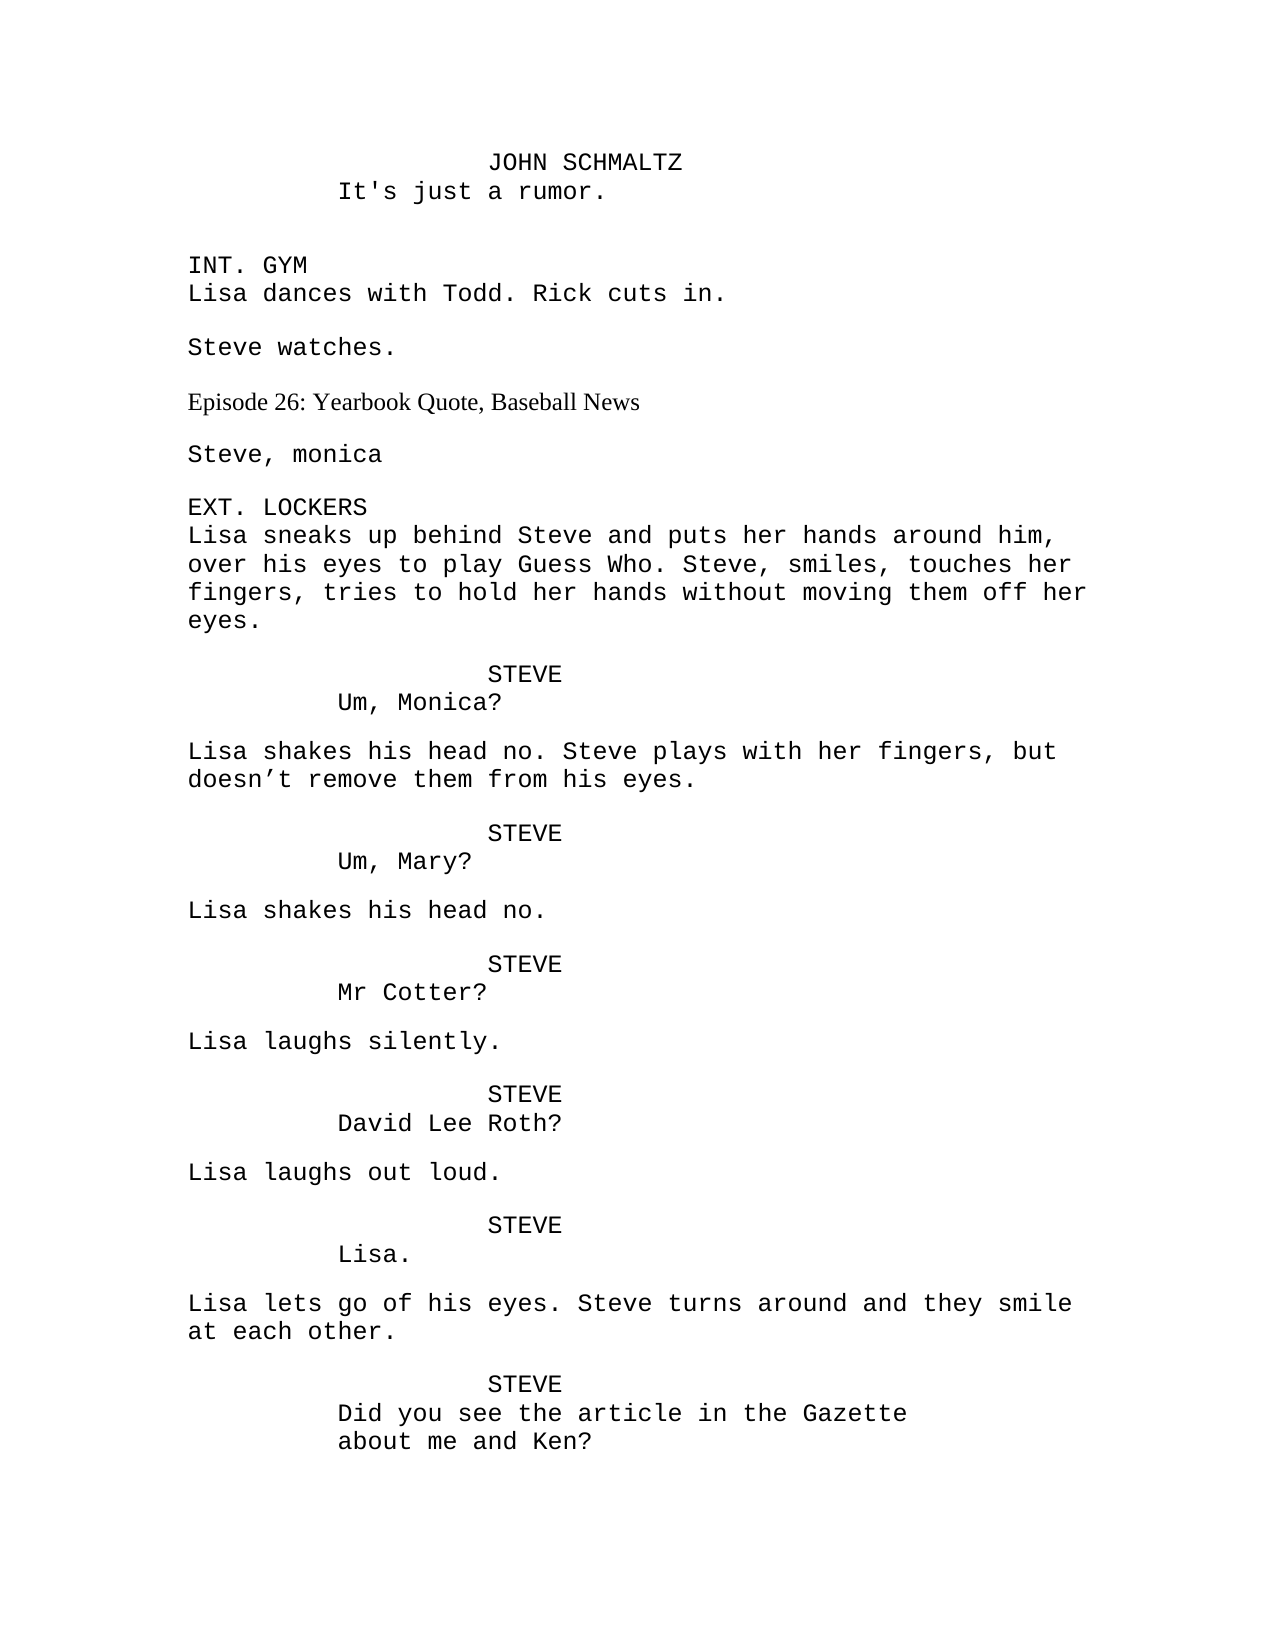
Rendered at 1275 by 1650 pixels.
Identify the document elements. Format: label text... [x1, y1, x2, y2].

text Lisa dances with Todd. Rick cuts in. [187, 281, 1087, 309]
text Um, Monica? [337, 689, 937, 718]
text Lisa shakes his head no. [187, 898, 1087, 926]
text Lisa. [337, 1241, 937, 1269]
text Did you see the article in the Gazette about me and Ken? [337, 1400, 937, 1457]
text David Lee Roth? [337, 1110, 937, 1139]
text Lisa shakes his head no. Steve plays with her fingers, but doesn’t remove them from his eyes. [187, 739, 1087, 795]
text Steve watches. [187, 334, 1087, 362]
text STEVE [187, 661, 1087, 689]
subtitle Episode 26: Yearbook Quote, Baseball News [187, 387, 1087, 416]
text Um, Mary? [337, 849, 937, 877]
text Lisa laughs silently. [187, 1029, 1087, 1057]
text JOHN SCHMALTZ [187, 150, 1087, 178]
subtitle EXT. LOCKERS [187, 494, 1087, 523]
text Mr Cotter? [337, 979, 937, 1008]
text Lisa lets go of his eyes. Steve turns around and they smile at each other. [187, 1290, 1087, 1347]
text STEVE [187, 820, 1087, 849]
subtitle Steve, monica [187, 441, 1087, 469]
text It's just a rumor. [337, 178, 937, 207]
text STEVE [187, 1372, 1087, 1400]
text STEVE [187, 1213, 1087, 1241]
subtitle INT. GYM [187, 252, 1087, 281]
text STEVE [187, 1082, 1087, 1110]
text Lisa laughs out loud. [187, 1159, 1087, 1188]
text Lisa sneaks up behind Steve and puts her hands around him, over his eyes to play Guess Who. Steve, smiles, touches her fingers, tries to hold her hands without moving them off her eyes. [187, 523, 1087, 636]
text STEVE [187, 951, 1087, 979]
